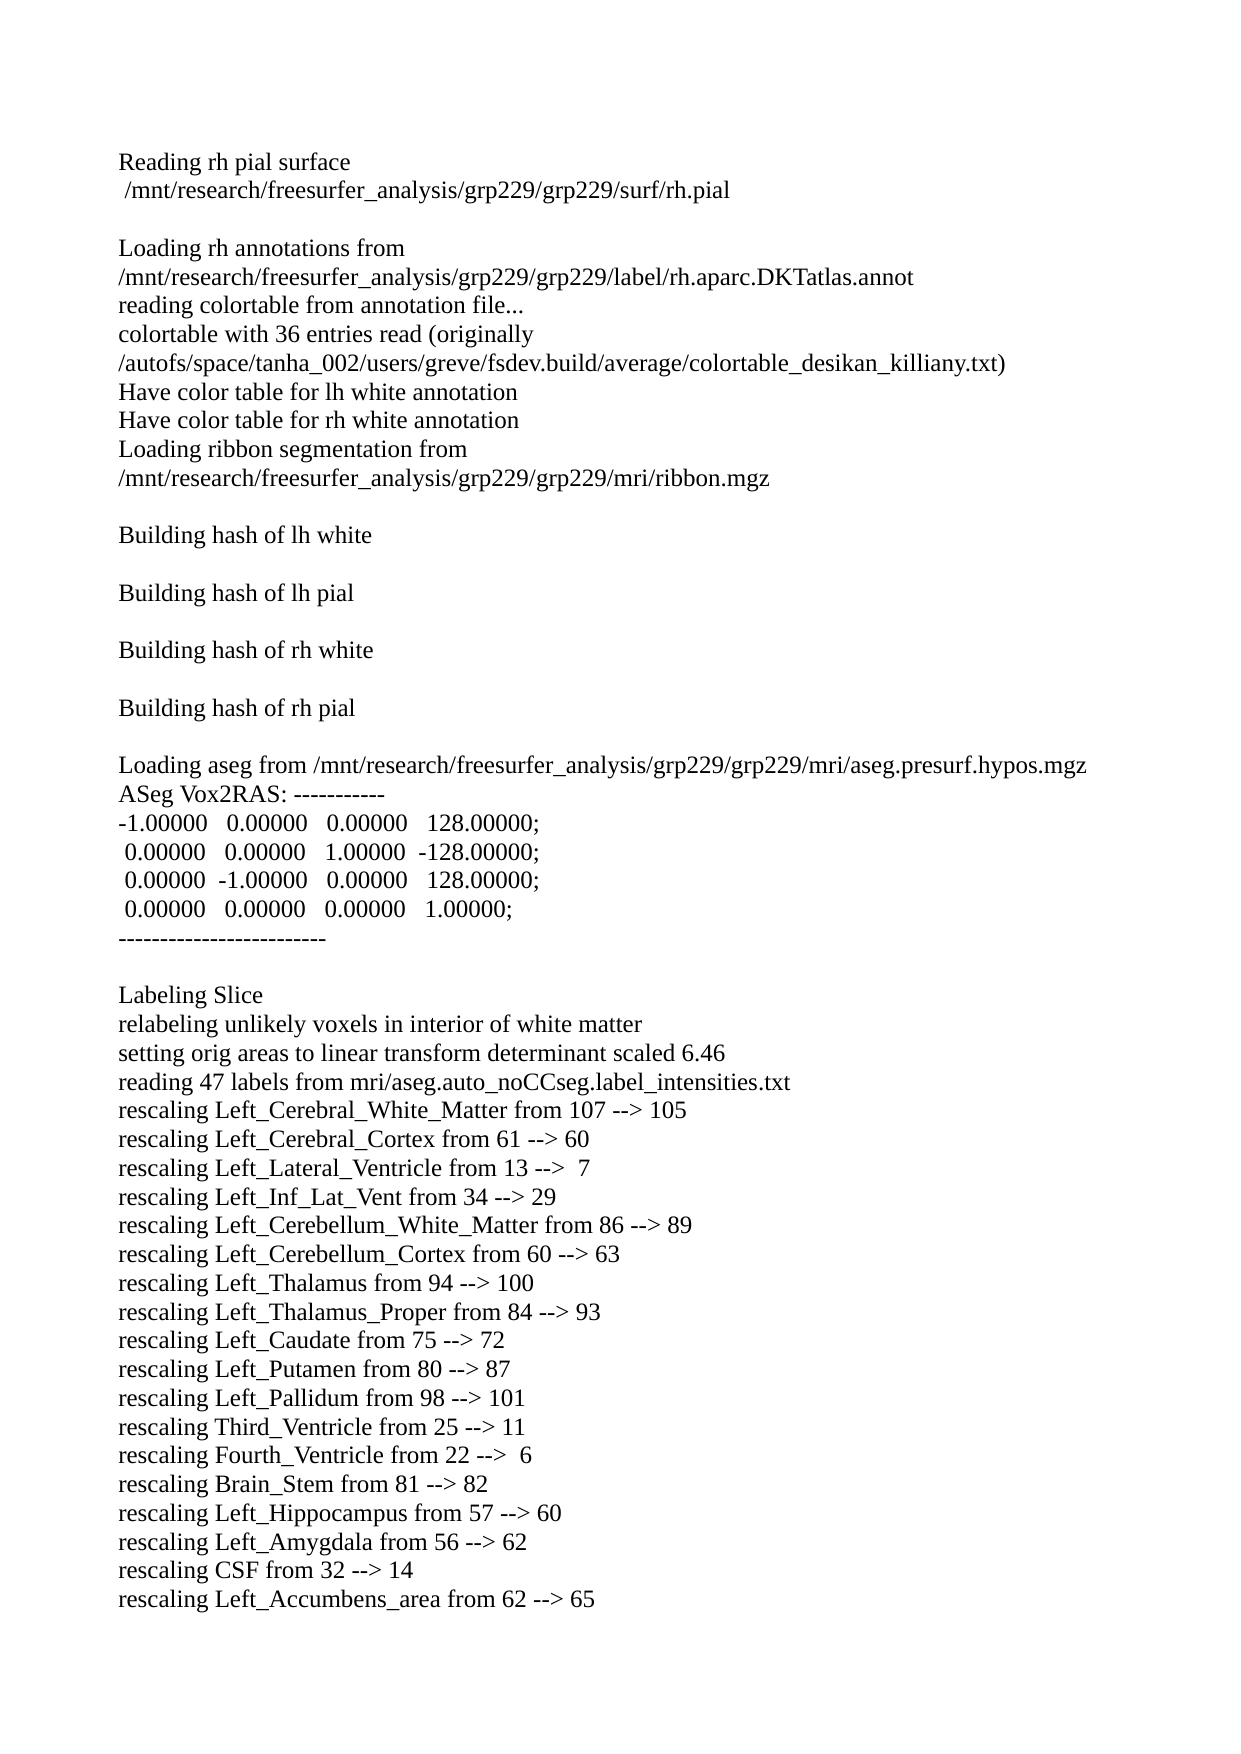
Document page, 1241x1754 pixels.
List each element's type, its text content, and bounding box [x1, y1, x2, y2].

text reading 47 labels from mri/aseg.auto_noCCseg.label_intensities.txt [118, 1067, 1122, 1096]
text Labeling Slice [118, 981, 1122, 1009]
text rescaling Left_Cerebellum_Cortex from 60 --> 63 [118, 1239, 1122, 1268]
text ASeg Vox2RAS: ----------- [118, 779, 1122, 808]
text rescaling Left_Cerebral_Cortex from 61 --> 60 [118, 1124, 1122, 1153]
text reading colortable from annotation file... [118, 291, 1122, 319]
text rescaling Left_Cerebellum_White_Matter from 86 --> 89 [118, 1211, 1122, 1239]
text 0.00000 0.00000 0.00000 1.00000; [118, 894, 1122, 923]
text rescaling Left_Thalamus_Proper from 84 --> 93 [118, 1297, 1122, 1326]
text setting orig areas to linear transform determinant scaled 6.46 [118, 1038, 1122, 1067]
text Have color table for lh white annotation [118, 377, 1122, 406]
text Loading ribbon segmentation from /mnt/research/freesurfer_analysis/grp229/grp229/mri/ribbon.mgz [118, 434, 1122, 492]
text relabeling unlikely voxels in interior of white matter [118, 1009, 1122, 1038]
text 0.00000 0.00000 1.00000 -128.00000; [118, 837, 1122, 866]
text rescaling Left_Cerebral_White_Matter from 107 --> 105 [118, 1096, 1122, 1124]
text rescaling Left_Pallidum from 98 --> 101 [118, 1383, 1122, 1412]
text rescaling Brain_Stem from 81 --> 82 [118, 1469, 1122, 1498]
text Building hash of rh pial [118, 693, 1122, 722]
text rescaling Third_Ventricle from 25 --> 11 [118, 1412, 1122, 1441]
text Building hash of rh white [118, 636, 1122, 664]
text rescaling Fourth_Ventricle from 22 --> 6 [118, 1441, 1122, 1469]
text /mnt/research/freesurfer_analysis/grp229/grp229/surf/rh.pial [118, 176, 1122, 204]
text rescaling Left_Inf_Lat_Vent from 34 --> 29 [118, 1182, 1122, 1211]
text ------------------------- [118, 923, 1122, 952]
text rescaling Left_Thalamus from 94 --> 100 [118, 1268, 1122, 1297]
text Building hash of lh white [118, 521, 1122, 549]
text rescaling Left_Putamen from 80 --> 87 [118, 1354, 1122, 1383]
text rescaling Left_Caudate from 75 --> 72 [118, 1326, 1122, 1354]
text rescaling Left_Lateral_Ventricle from 13 --> 7 [118, 1153, 1122, 1182]
text Building hash of lh pial [118, 578, 1122, 607]
text Loading rh annotations from /mnt/research/freesurfer_analysis/grp229/grp229/label/rh.aparc.DKTatlas.annot [118, 233, 1122, 291]
text rescaling CSF from 32 --> 14 [118, 1556, 1122, 1584]
text rescaling Left_Hippocampus from 57 --> 60 [118, 1498, 1122, 1527]
text colortable with 36 entries read (originally /autofs/space/tanha_002/users/greve/fsdev.build/average/colortable_desikan_killiany.txt) [118, 319, 1122, 377]
text Loading aseg from /mnt/research/freesurfer_analysis/grp229/grp229/mri/aseg.presurf.hypos.mgz [118, 751, 1122, 779]
text 0.00000 -1.00000 0.00000 128.00000; [118, 866, 1122, 894]
text rescaling Left_Amygdala from 56 --> 62 [118, 1527, 1122, 1556]
text Have color table for rh white annotation [118, 406, 1122, 434]
text rescaling Left_Accumbens_area from 62 --> 65 [118, 1584, 1122, 1613]
text Reading rh pial surface [118, 147, 1122, 176]
text -1.00000 0.00000 0.00000 128.00000; [118, 808, 1122, 837]
